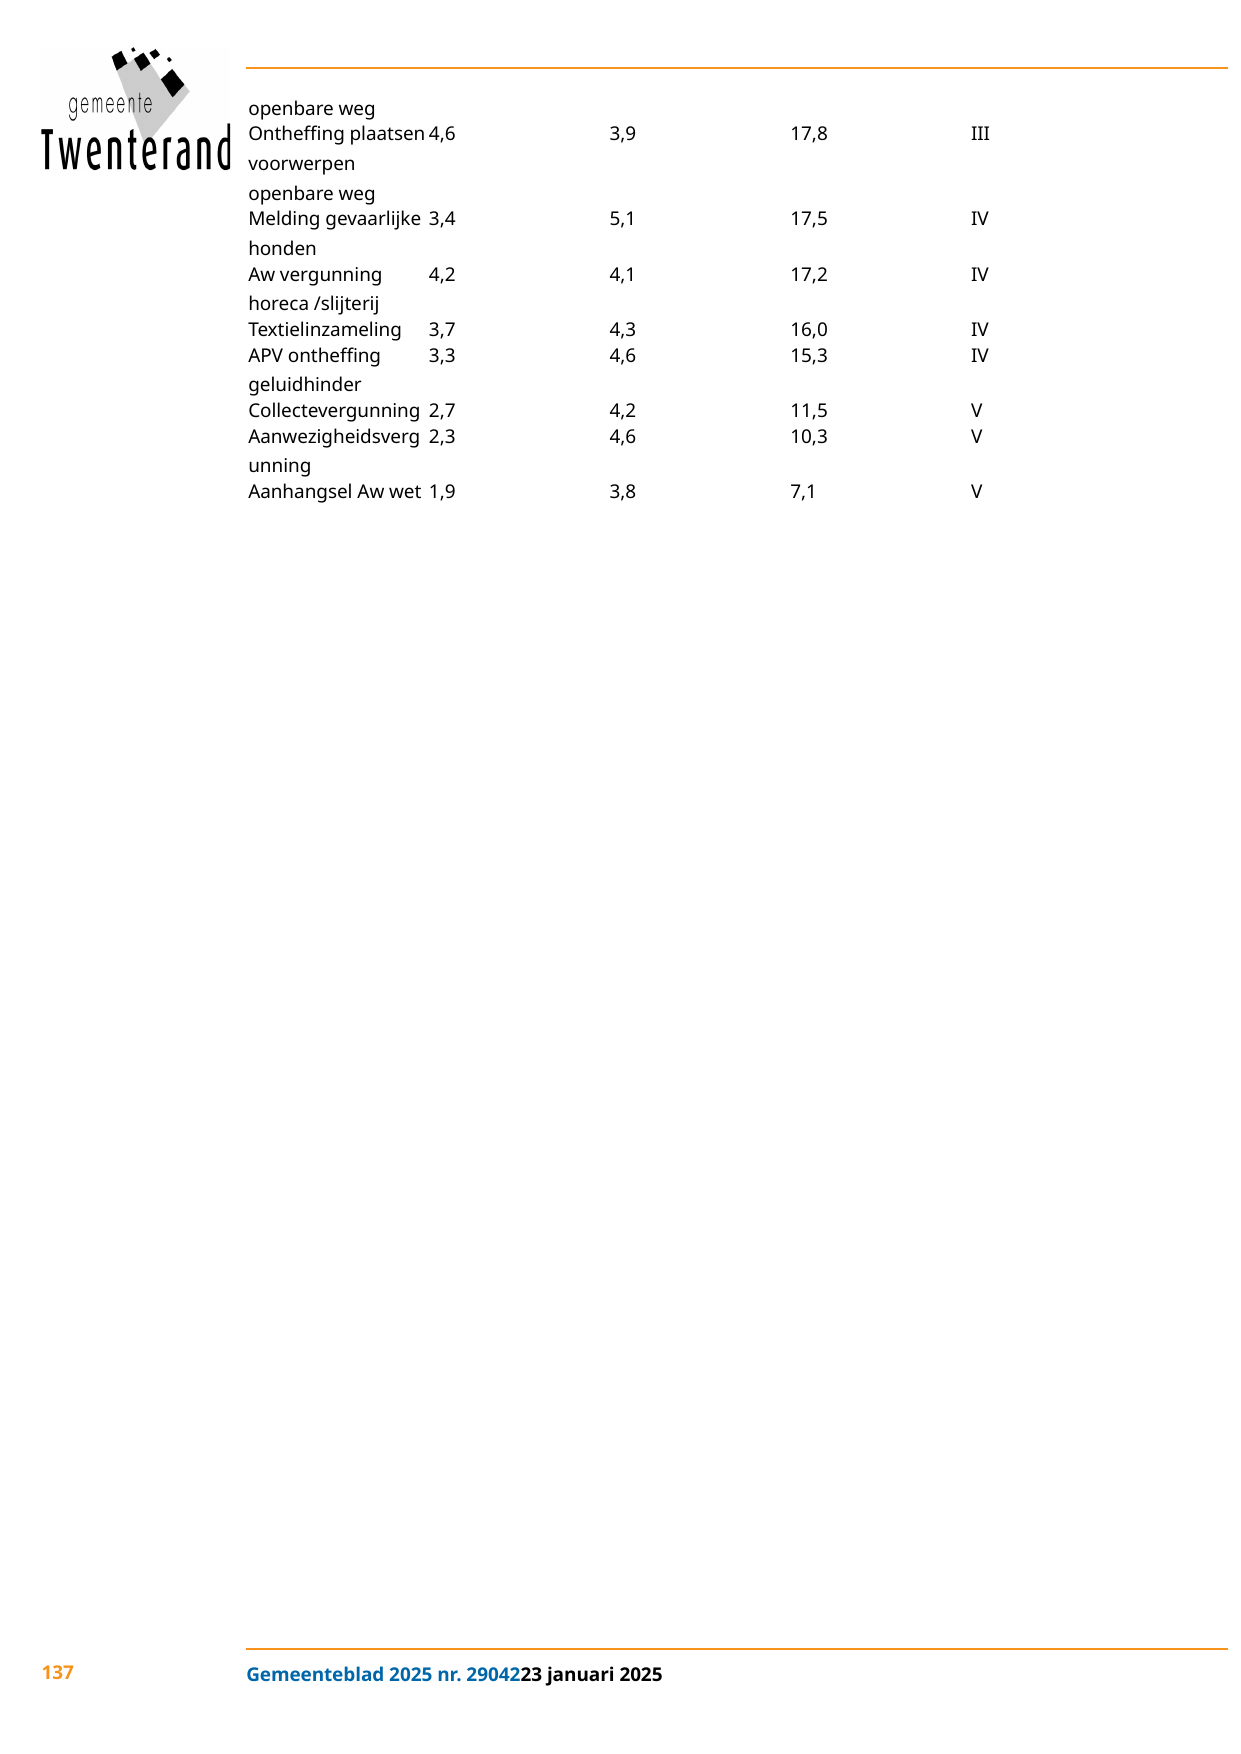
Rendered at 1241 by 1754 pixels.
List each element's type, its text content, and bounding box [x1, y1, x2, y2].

table_cell 3,3 [429, 342, 609, 397]
table_cell [790, 95, 971, 121]
table_cell [429, 95, 609, 121]
table_cell 4,2 [609, 397, 790, 423]
table_cell 2,7 [429, 397, 609, 423]
table_cell 17,5 [790, 205, 971, 261]
table_cell Collectevergunning [248, 397, 429, 423]
table_cell [609, 95, 790, 121]
table_cell Textielinzameling [248, 316, 429, 342]
table_cell IV [971, 205, 1152, 261]
table_cell 16,0 [790, 316, 971, 342]
table_cell 4,6 [609, 423, 790, 478]
table_cell 4,6 [429, 121, 609, 205]
table_cell 17,2 [790, 261, 971, 316]
table_cell V [971, 397, 1152, 423]
picture [41, 47, 231, 172]
table_cell V [971, 478, 1152, 504]
table_cell Ontheffing plaatsen voorwerpen openbare weg [248, 121, 429, 205]
table_cell 1,9 [429, 478, 609, 504]
table_cell Melding gevaarlijke honden [248, 205, 429, 261]
table_cell 4,6 [609, 342, 790, 397]
table_cell 4,1 [609, 261, 790, 316]
table_cell Aanwezigheidsvergunning [248, 423, 429, 478]
table_cell IV [971, 342, 1152, 397]
table_cell Aanhangsel Aw wet [248, 478, 429, 504]
table_cell 2,3 [429, 423, 609, 478]
table_cell 7,1 [790, 478, 971, 504]
table_cell 10,3 [790, 423, 971, 478]
table_cell Aw vergunning horeca /slijterij [248, 261, 429, 316]
table_cell 17,8 [790, 121, 971, 205]
table_cell 5,1 [609, 205, 790, 261]
table_cell 15,3 [790, 342, 971, 397]
table_cell 4,2 [429, 261, 609, 316]
table_cell 3,4 [429, 205, 609, 261]
table_cell IV [971, 316, 1152, 342]
table_cell 4,3 [609, 316, 790, 342]
table_cell 3,9 [609, 121, 790, 205]
table_cell openbare weg [248, 95, 429, 121]
table_cell 3,7 [429, 316, 609, 342]
table_cell 11,5 [790, 397, 971, 423]
table_cell V [971, 423, 1152, 478]
table_cell [971, 95, 1152, 121]
table_cell IV [971, 261, 1152, 316]
table_cell 3,8 [609, 478, 790, 504]
table_cell III [971, 121, 1152, 205]
table_cell APV ontheffing geluidhinder [248, 342, 429, 397]
